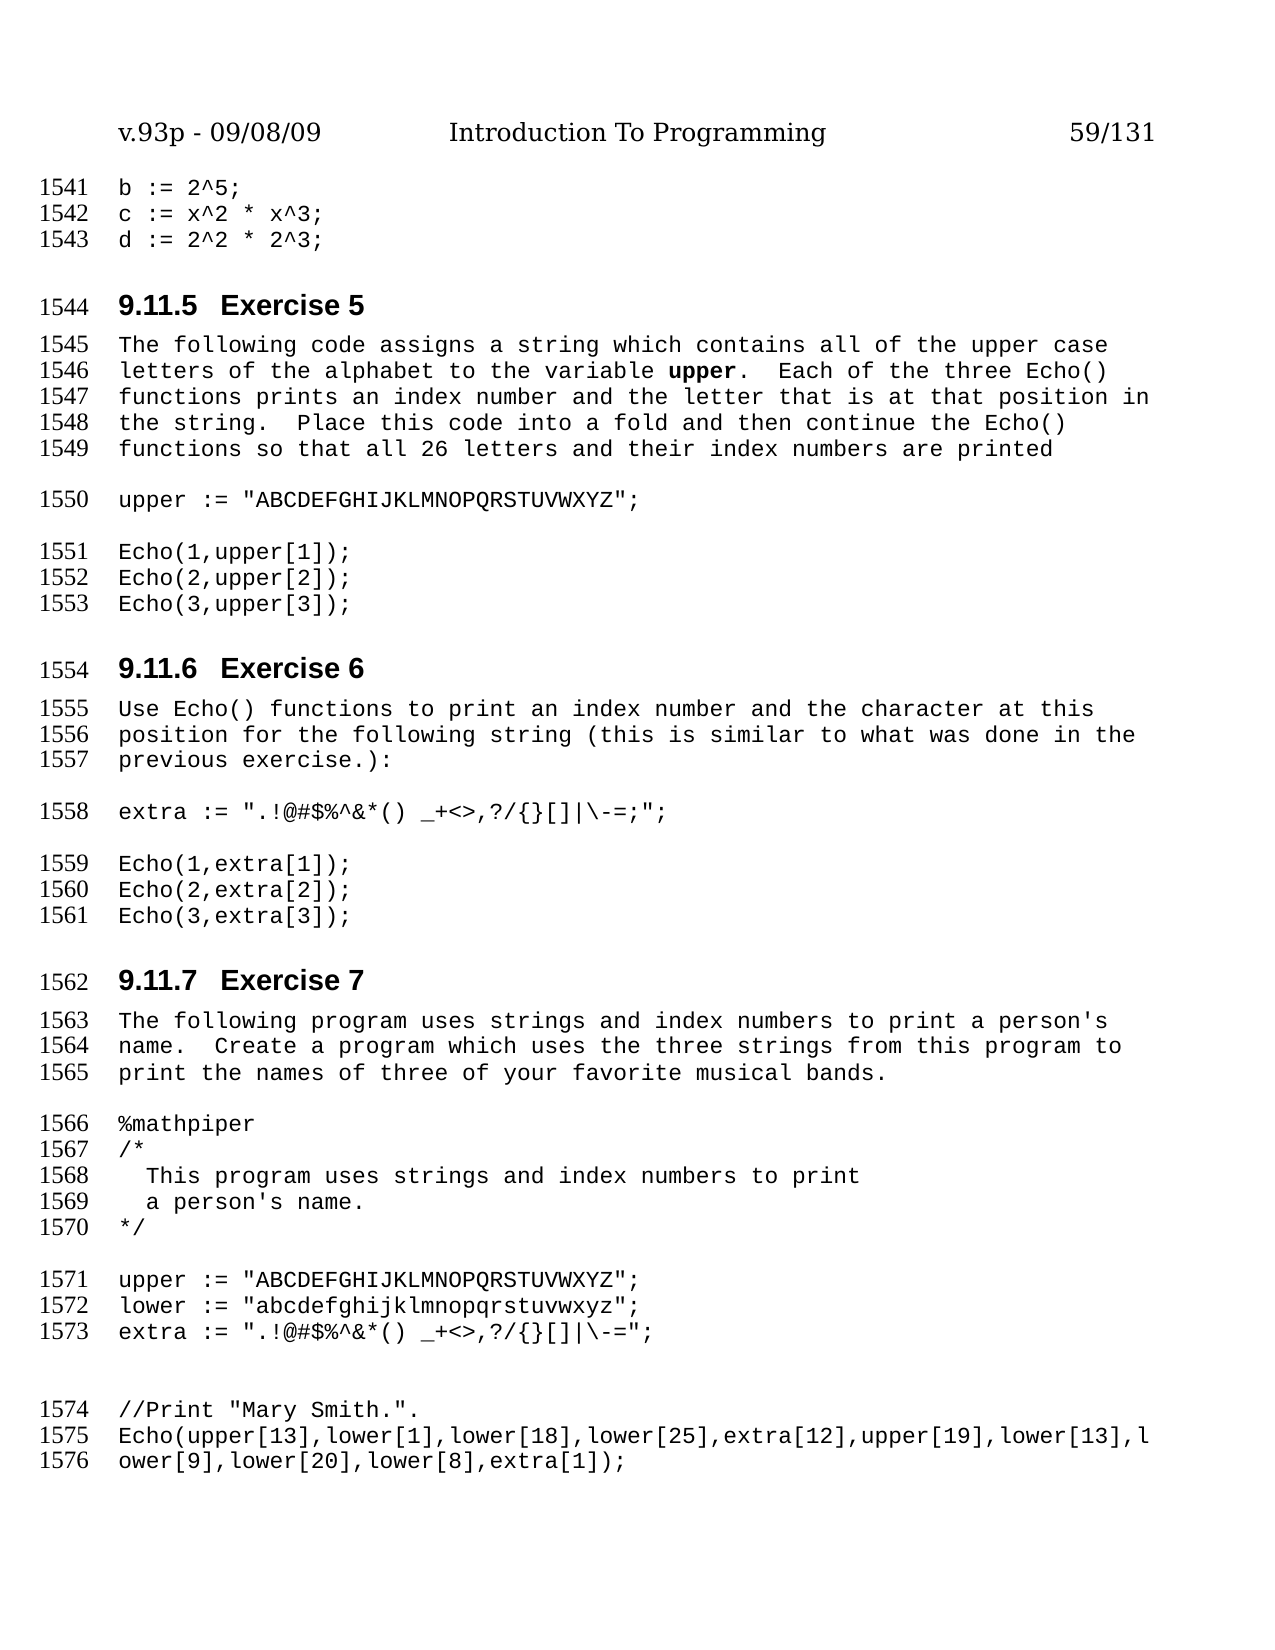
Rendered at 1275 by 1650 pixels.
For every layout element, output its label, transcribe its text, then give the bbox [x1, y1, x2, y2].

text */ [118, 1216, 1157, 1242]
text Echo(2,extra[2]); [118, 878, 1157, 904]
text Use Echo() functions to print an index number and the character at this position for the following string (this is similar to what was done in the previous exercise.): [118, 697, 1157, 775]
text extra := ".!@#$%^&*() _+<>,?/{}[]|\-=;"; [118, 801, 1157, 827]
text upper := "ABCDEFGHIJKLMNOPQRSTUVWXYZ"; [118, 1268, 1157, 1294]
text The following program uses strings and index numbers to print a person's name. Create a program which uses the three strings from this program to print the names of three of your favorite musical bands. [118, 1009, 1157, 1087]
text Echo(1,upper[1]); [118, 541, 1157, 567]
text upper := "ABCDEFGHIJKLMNOPQRSTUVWXYZ"; [118, 489, 1157, 515]
subtitle Exercise 7 [118, 963, 1157, 997]
text a person's name. [118, 1191, 1157, 1216]
subtitle Exercise 5 [118, 288, 1157, 321]
text /* [118, 1139, 1157, 1164]
text Echo(2,upper[2]); [118, 567, 1157, 592]
text d := 2^2 * 2^3; [118, 229, 1157, 254]
text Echo(upper[13],lower[1],lower[18],lower[25],extra[12],upper[19],lower[13],lower[9],lower[20],lower[8],extra[1]); [118, 1424, 1157, 1476]
subtitle Exercise 6 [118, 651, 1157, 685]
text b := 2^5; [118, 177, 1157, 203]
text //Print "Mary Smith.". [118, 1398, 1157, 1424]
text c := x^2 * x^3; [118, 203, 1157, 229]
text extra := ".!@#$%^&*() _+<>,?/{}[]|\-="; [118, 1320, 1157, 1346]
text The following code assigns a string which contains all of the upper case letters of the alphabet to the variable upper. Each of the three Echo() functions prints an index number and the letter that is at that position in the string. Place this code into a fold and then continue the Echo() functions so that all 26 letters and their index numbers are printed [118, 333, 1157, 463]
text Echo(3,extra[3]); [118, 904, 1157, 930]
text %mathpiper [118, 1113, 1157, 1139]
text lower := "abcdefghijklmnopqrstuvwxyz"; [118, 1294, 1157, 1320]
text Echo(1,extra[1]); [118, 853, 1157, 878]
text This program uses strings and index numbers to print [118, 1164, 1157, 1191]
text Echo(3,upper[3]); [118, 592, 1157, 618]
